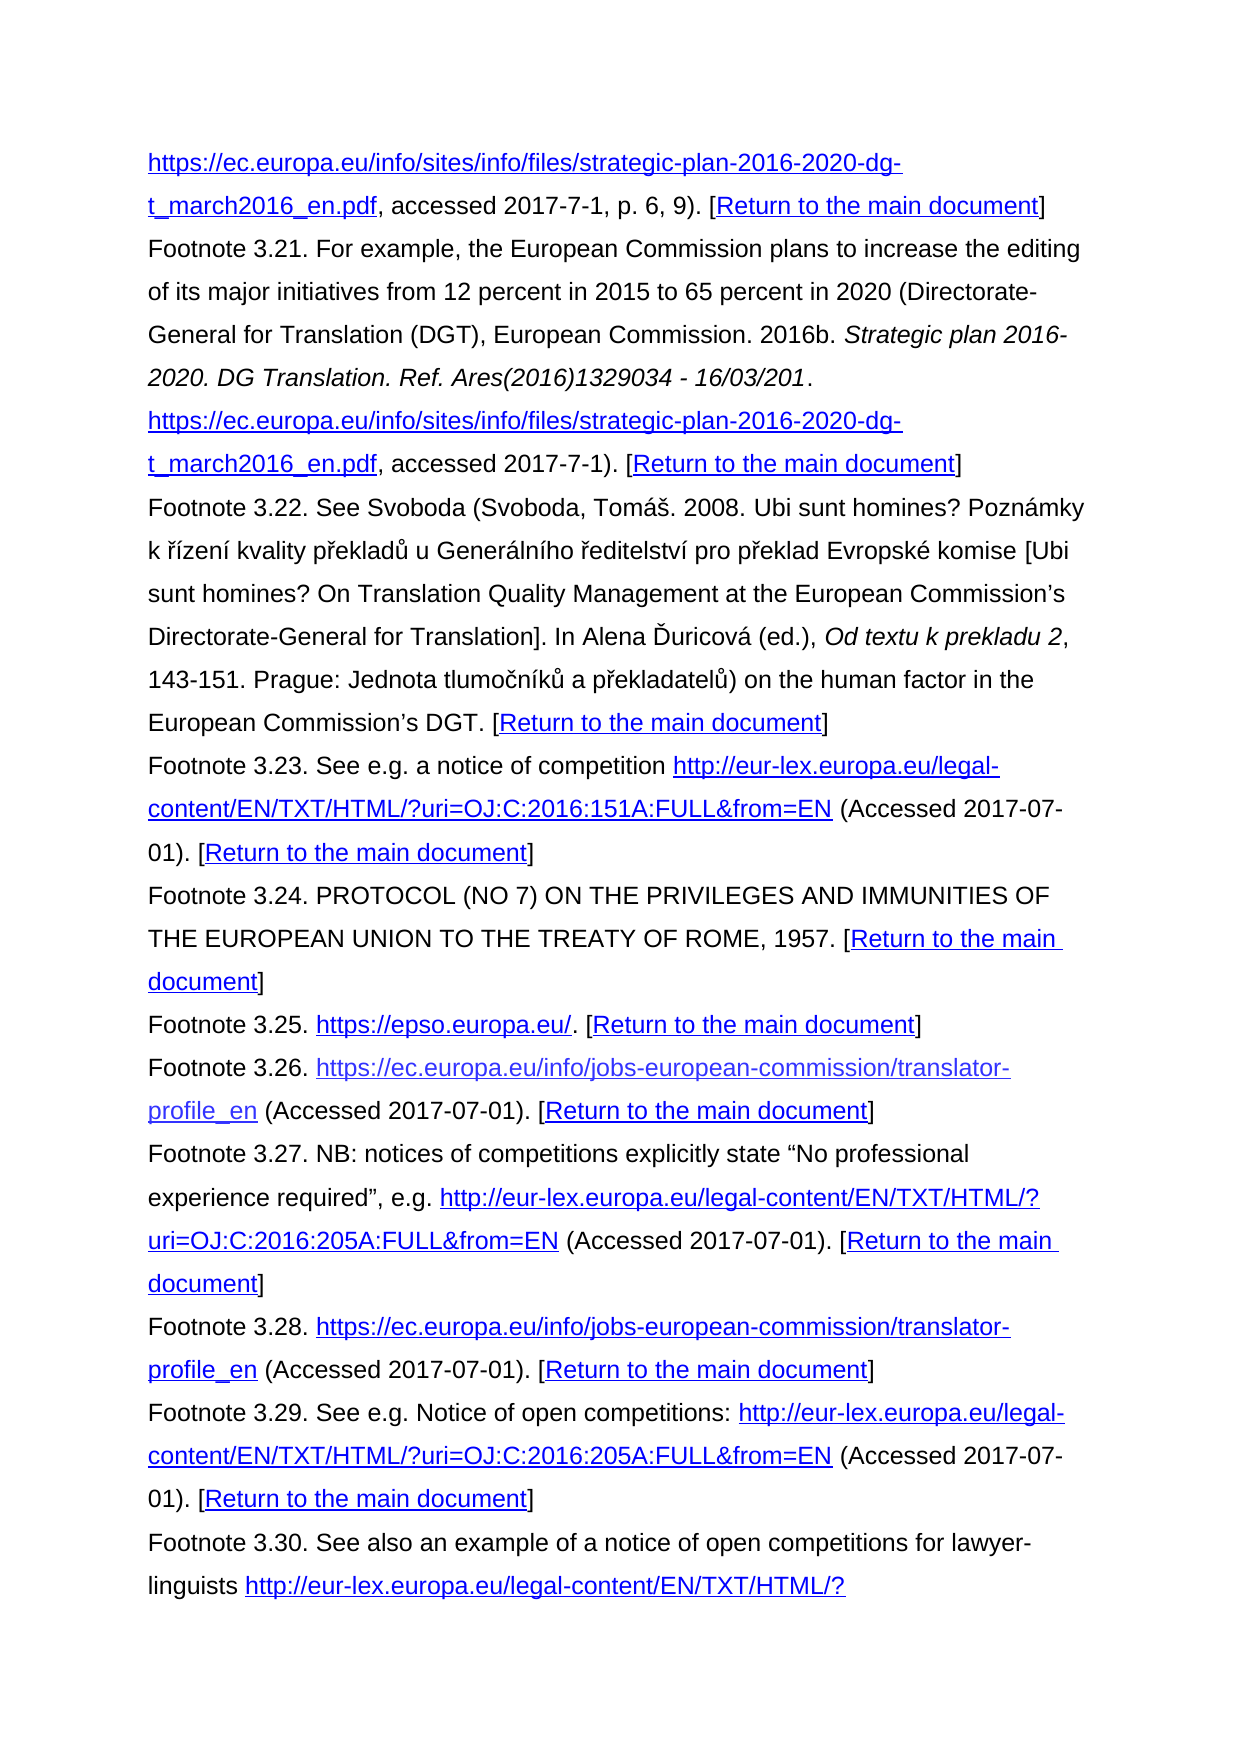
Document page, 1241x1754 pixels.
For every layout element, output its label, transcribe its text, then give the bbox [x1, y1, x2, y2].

text Footnote 3.21. For example, the European Commission plans to increase the editing of its major initiatives from 12 percent in 2015 to 65 percent in 2020 (Directorate-General for Translation (DGT), European Commission. 2016b. Strategic plan 2016-2020. DG Translation. Ref. Ares(2016)1329034 - 16/03/201. https://ec.europa.eu/info/sites/info/files/strategic-plan-2016-2020-dg-t_march2016_en.pdf, accessed 2017-7-1). [Return to the main document] [148, 234, 1093, 478]
text Footnote 3.29. See e.g. Notice of open competitions: http://eur-lex.europa.eu/legal-content/EN/TXT/HTML/?uri=OJ:C:2016:205A:FULL&from=EN (Accessed 2017-07-01). [Return to the main document] [148, 1398, 1093, 1513]
text Footnote 3.24. PROTOCOL (NO 7) ON THE PRIVILEGES AND IMMUNITIES OF THE EUROPEAN UNION TO THE TREATY OF ROME, 1957. [Return to the main document] [148, 881, 1093, 996]
text Footnote 3.23. See e.g. a notice of competition http://eur-lex.europa.eu/legal-content/EN/TXT/HTML/?uri=OJ:C:2016:151A:FULL&from=EN (Accessed 2017-07-01). [Return to the main document] [148, 751, 1093, 866]
text Footnote 3.26. https://ec.europa.eu/info/jobs-european-commission/translator-profile_en (Accessed 2017-07-01). [Return to the main document] [148, 1053, 1093, 1125]
text Footnote 3.30. See also an example of a notice of open competitions for lawyer-linguists http://eur-lex.europa.eu/legal-content/EN/TXT/HTML/? [148, 1528, 1093, 1599]
text Footnote 3.27. NB: notices of competitions explicitly state “No professional experience required”, e.g. http://eur-lex.europa.eu/legal-content/EN/TXT/HTML/?uri=OJ:C:2016:205A:FULL&from=EN (Accessed 2017-07-01). [Return to the main document] [148, 1139, 1093, 1298]
text Footnote 3.25. https://epso.europa.eu/. [Return to the main document] [148, 1010, 1093, 1039]
text Footnote 3.22. See Svoboda (Svoboda, Tomáš. 2008. Ubi sunt homines? Poznámky k řízení kvality překladů u Generálního ředitelství pro překlad Evropské komise [Ubi sunt homines? On Translation Quality Management at the European Commission’s Directorate-General for Translation]. In Alena Ďuricová (ed.), Od textu k prekladu 2, 143-151. Prague: Jednota tlumočníků a překladatelů) on the human factor in the European Commission’s DGT. [Return to the main document] [148, 493, 1093, 737]
text Footnote 3.28. https://ec.europa.eu/info/jobs-european-commission/translator-profile_en (Accessed 2017-07-01). [Return to the main document] [148, 1312, 1093, 1384]
text https://ec.europa.eu/info/sites/info/files/strategic-plan-2016-2020-dg-t_march2016_en.pdf, accessed 2017-7-1, p. 6, 9). [Return to the main document] [148, 148, 1093, 219]
